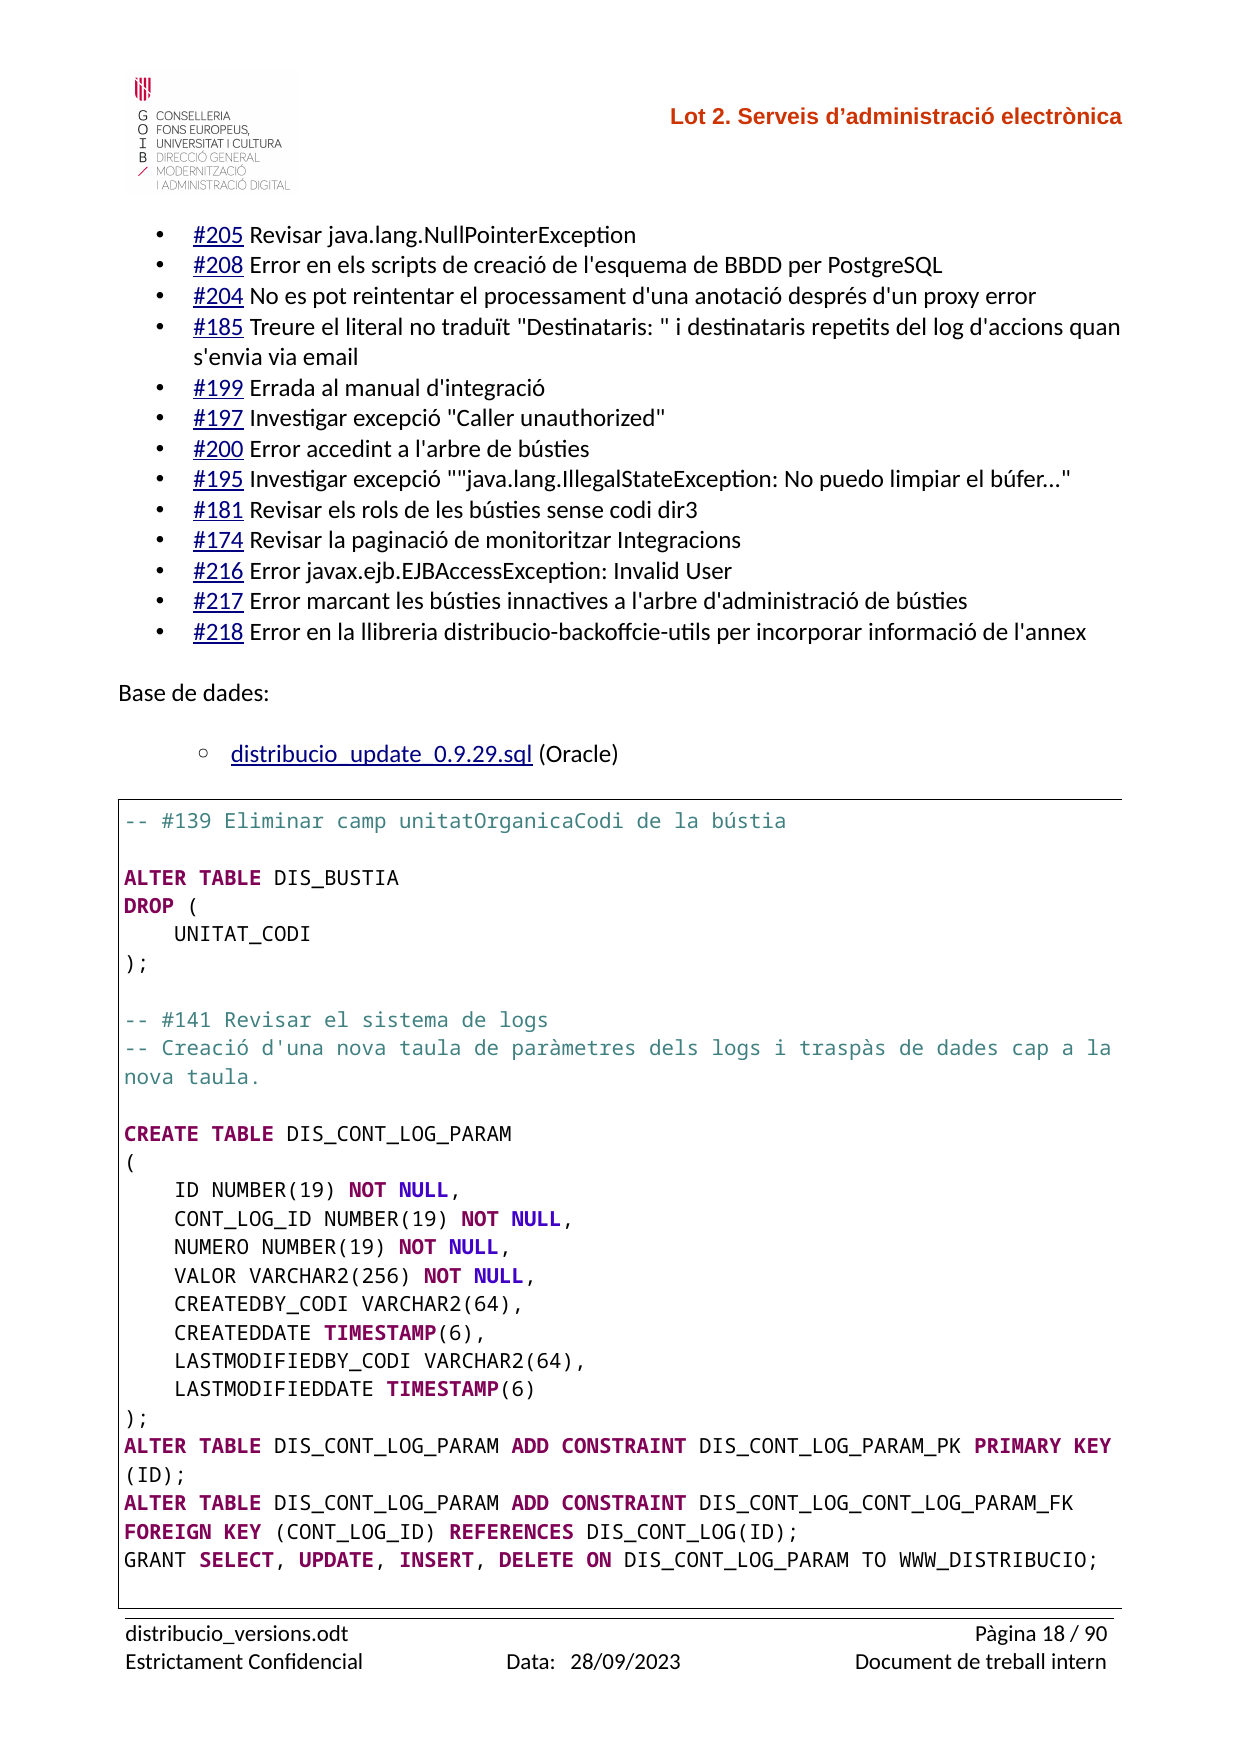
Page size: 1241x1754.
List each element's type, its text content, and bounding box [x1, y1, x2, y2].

list #174 Revisar la paginació de monitoritzar Integracions [156, 524, 1122, 555]
text Base de dades: [118, 677, 1122, 707]
list #217 Error marcant les bústies innactives a l'arbre d'administració de bústies [156, 585, 1122, 616]
list distribucio_update_0.9.29.sql (Oracle) [193, 738, 1122, 768]
table_header -- #139 Eliminar camp unitatOrganicaCodi de la bústia ALTER TABLE DIS_BUSTIA DROP ( UNITAT_CODI ); -- #141 Revisar el sistema de logs -- Creació d'una nova taula de paràmetres dels logs i traspàs de dades cap a la nova taula. CREATE TABLE DIS_CONT_LOG_PARAM ( ID NUMBER(19) NOT NULL, CONT_LOG_ID NUMBER(19) NOT NULL, NUMERO NUMBER(19) NOT NULL, VALOR VARCHAR2(256) NOT NULL, CREATEDBY_CODI VARCHAR2(64), CREATEDDATE TIMESTAMP(6), LASTMODIFIEDBY_CODI VARCHAR2(64), LASTMODIFIEDDATE TIMESTAMP(6) ); ALTER TABLE DIS_CONT_LOG_PARAM ADD CONSTRAINT DIS_CONT_LOG_PARAM_PK PRIMARY KEY (ID); ALTER TABLE DIS_CONT_LOG_PARAM ADD CONSTRAINT DIS_CONT_LOG_CONT_LOG_PARAM_FK FOREIGN KEY (CONT_LOG_ID) REFERENCES DIS_CONT_LOG(ID); GRANT SELECT, UPDATE, INSERT, DELETE ON DIS_CONT_LOG_PARAM TO WWW_DISTRIBUCIO; [119, 800, 1122, 1608]
list #195 Investigar excepció ""java.lang.IllegalStateException: No puedo limpiar el búfer..." [156, 463, 1122, 494]
picture [126, 70, 299, 197]
list #200 Error accedint a l'arbre de bústies [156, 433, 1122, 463]
list #199 Errada al manual d'integració [156, 372, 1122, 402]
list #218 Error en la llibreria distribucio-backoffcie-utils per incorporar informació de l'annex [156, 616, 1122, 646]
list #205 Revisar java.lang.NullPointerException [156, 219, 1122, 250]
list #208 Error en els scripts de creació de l'esquema de BBDD per PostgreSQL [156, 250, 1122, 280]
list #181 Revisar els rols de les bústies sense codi dir3 [156, 494, 1122, 524]
list #185 Treure el literal no traduït "Destinataris: " i destinataris repetits del log d'accions quan s'envia via email [156, 311, 1122, 372]
list #204 No es pot reintentar el processament d'una anotació després d'un proxy error [156, 280, 1122, 311]
list #216 Error javax.ejb.EJBAccessException: Invalid User [156, 555, 1122, 585]
list #197 Investigar excepció "Caller unauthorized" [156, 402, 1122, 433]
